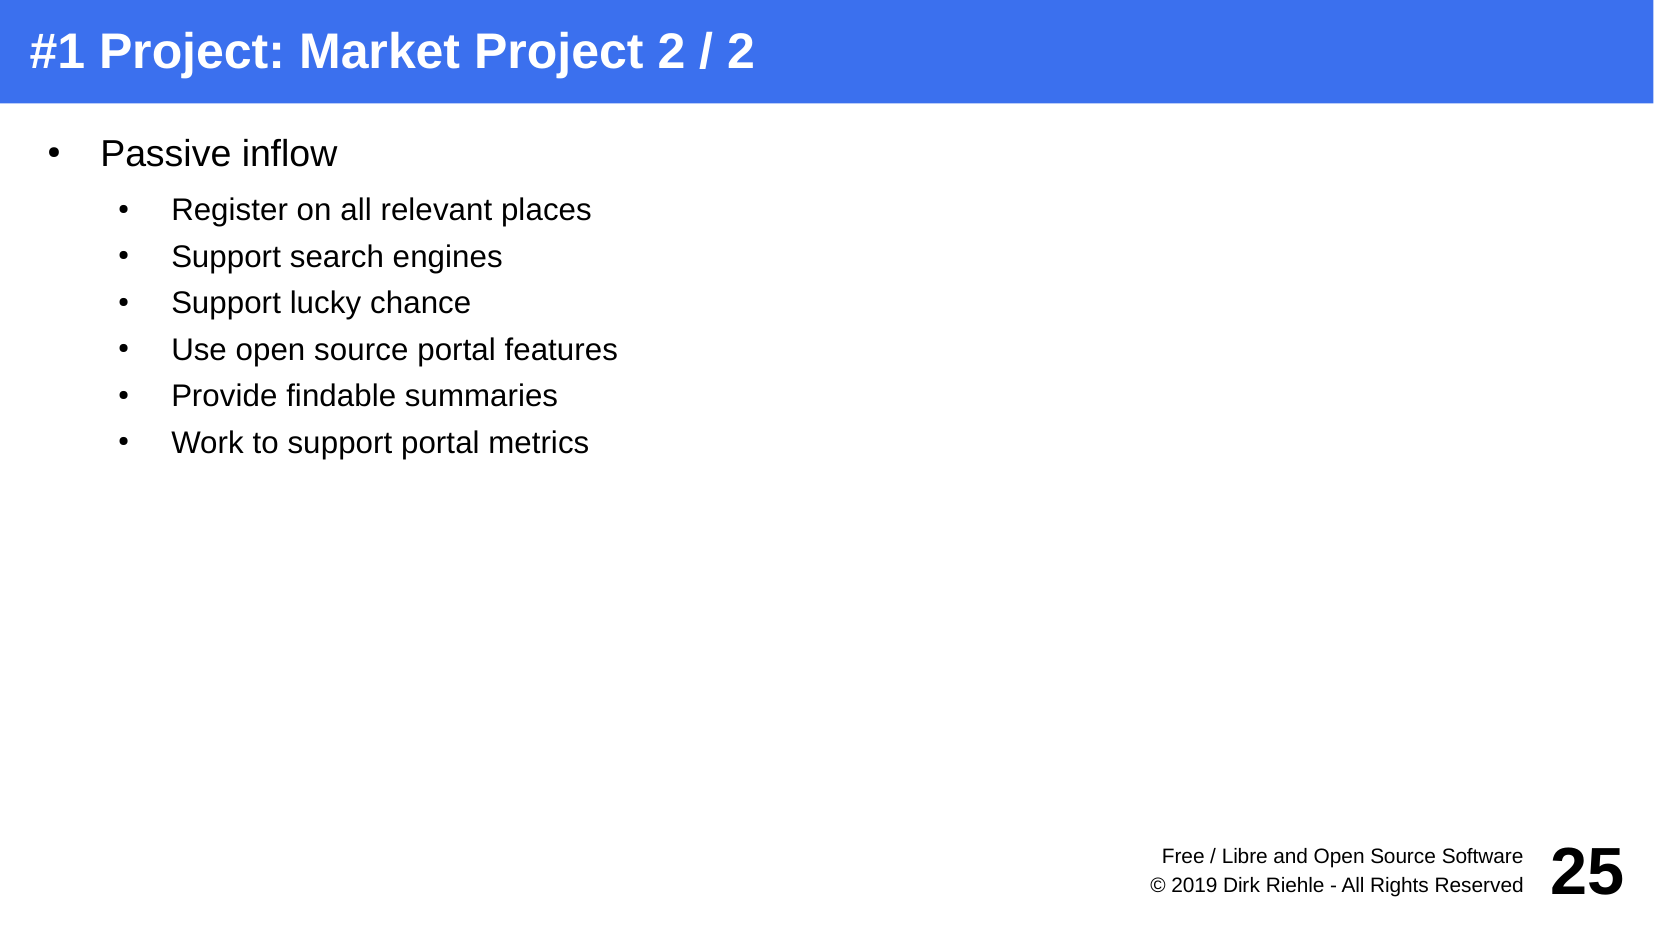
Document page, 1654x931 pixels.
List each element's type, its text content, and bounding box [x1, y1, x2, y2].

title #1 Project: Market Project 2 / 2 [0, 0, 1654, 104]
list Passive inflow Register on all relevant places Support search engines Support lucky chance Use open source portal features Provide findable summaries Work to support portal metrics [29, 132, 1625, 813]
